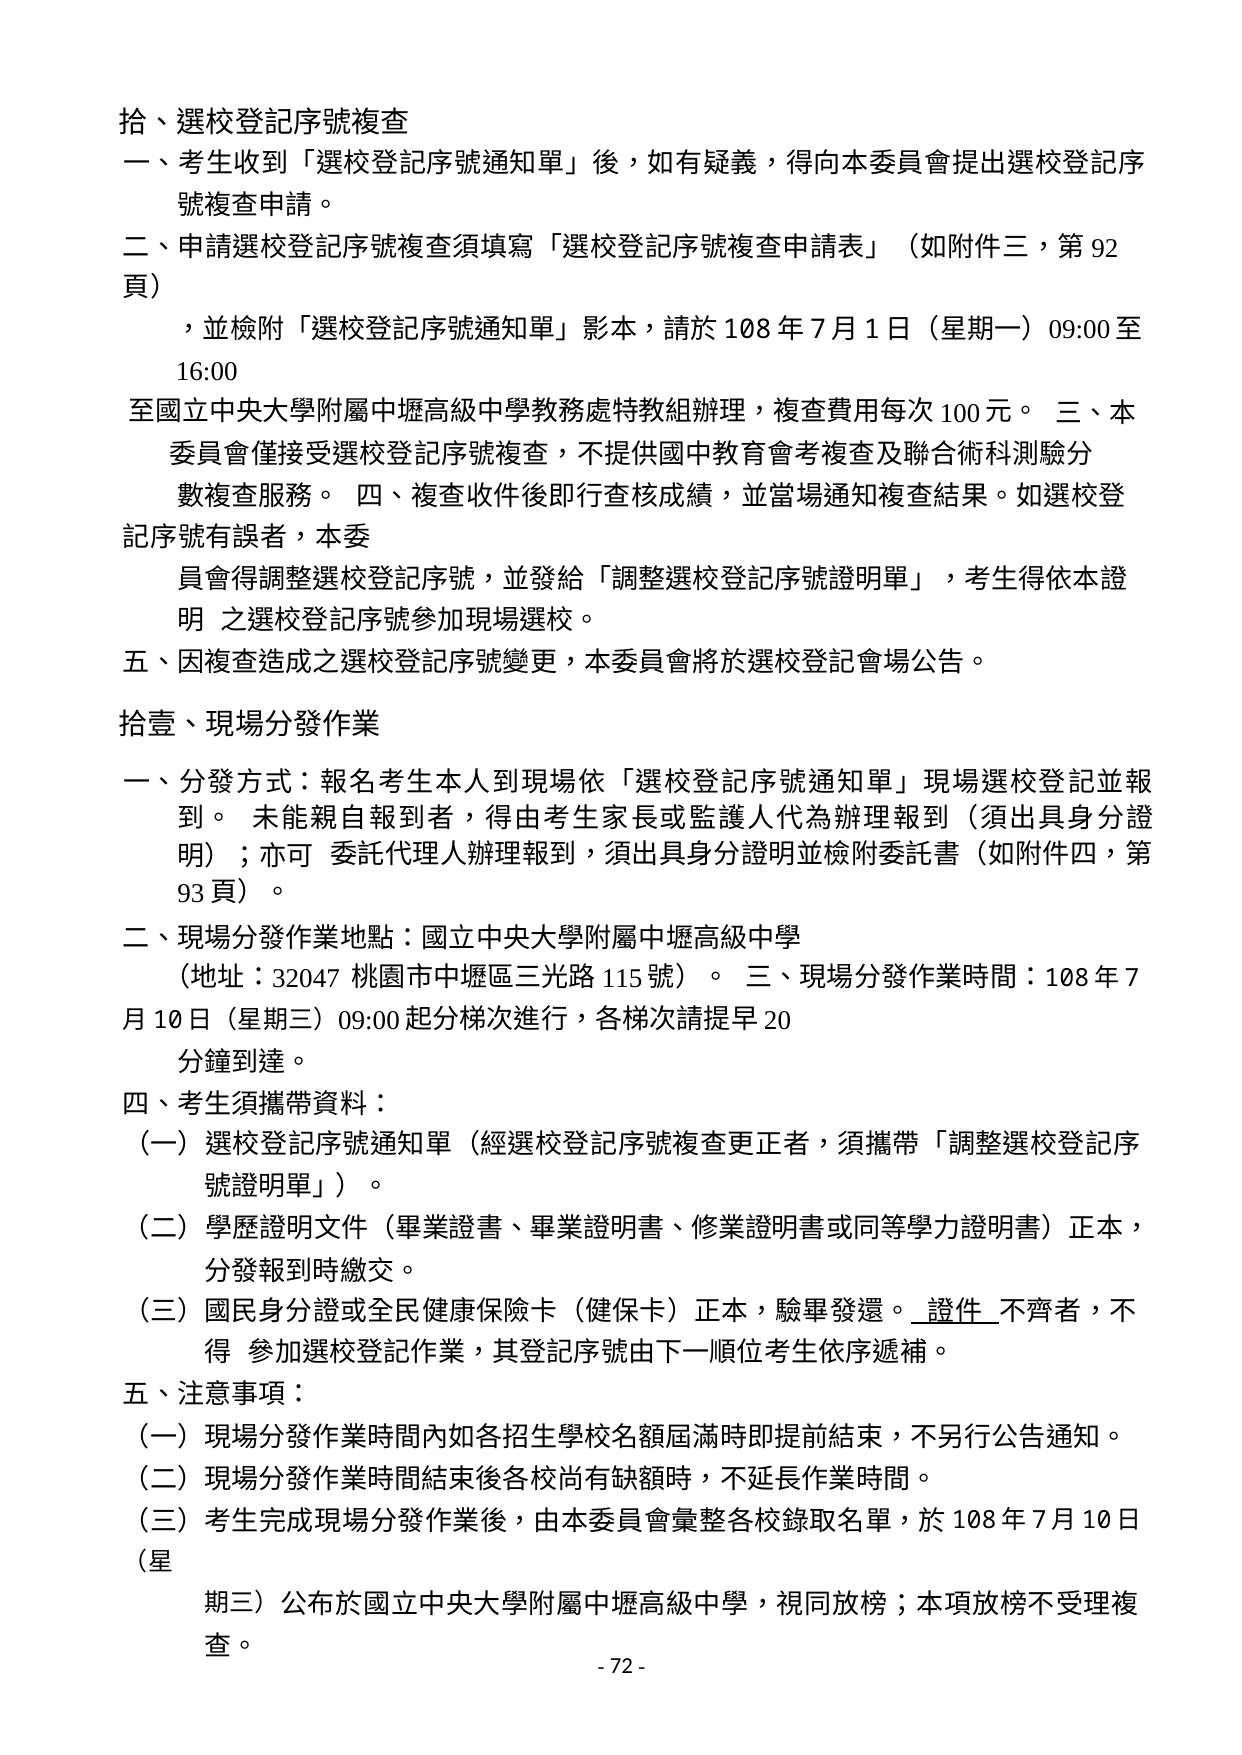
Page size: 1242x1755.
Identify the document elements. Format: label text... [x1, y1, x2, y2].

text （一）現場分發作業時間內如各招生學校名額屆滿時即提前結束，不另行公告通知。 [123, 1409, 1167, 1451]
text ，並檢附「選校登記序號通知單」影本，請於108年7月1日（星期一）09:00至16:00 [176, 303, 1167, 387]
text 數複查服務。 四、複查收件後即行查核成績，並當場通知複查結果。如選校登記序號有誤者，本委 [123, 472, 1146, 555]
text 分發報到時繳交。 [204, 1242, 1167, 1284]
text 至國立中央大學附屬中壢高級中學教務處特教組辦理，複查費用每次100元。 三、本委員會僅接受選校登記序號複查，不提供國中教育會考複查及聯合術科測驗分 [119, 390, 1143, 471]
text 五、因複查造成之選校登記序號變更，本委員會將於選校登記會場公告。 [123, 638, 1167, 677]
text （三）考生完成現場分發作業後，由本委員會彙整各校錄取名單，於108年7月10日（星 [123, 1492, 1167, 1576]
text 二、現場分發作業地點：國立中央大學附屬中壢高級中學 [123, 911, 1167, 951]
text （二）學歷證明文件（畢業證書、畢業證明書、修業證明書或同等學力證明書）正本， [123, 1204, 1167, 1242]
text 拾、選校登記序號複查 [118, 98, 1167, 137]
text 五、注意事項： [123, 1370, 1167, 1409]
text 查。 [204, 1617, 1167, 1659]
text （三）國民身分證或全民健康保險卡（健保卡）正本，驗畢發還。 證件 不齊者，不得 參加選校登記作業，其登記序號由下一順位考生依序遞補。 [123, 1287, 1147, 1370]
text （地址：32047 桃園市中壢區三光路115號）。 三、現場分發作業時間：108年7月10日（星期三）09:00起分梯次進行，各梯次請提早20 [123, 954, 1147, 1038]
text 拾壹、現場分發作業 [118, 703, 1167, 743]
text 分鐘到達。 [177, 1038, 1167, 1076]
text 期三）公布於國立中央大學附屬中壢高級中學，視同放榜；本項放榜不受理複 [204, 1576, 1167, 1617]
text 員會得調整選校登記序號，並發給「調整選校登記序號證明單」，考生得依本證明 之選校登記序號參加現場選校。 [177, 555, 1146, 638]
text 二、申請選校登記序號複查須填寫「選校登記序號複查申請表」（如附件三，第92頁） [123, 223, 1167, 303]
text 一、考生收到「選校登記序號通知單」後，如有疑義，得向本委員會提出選校登記序 號複查申請。 [123, 140, 1146, 223]
text （二）現場分發作業時間結束後各校尚有缺額時，不延長作業時間。 [123, 1451, 1167, 1492]
text 一、分發方式：報名考生本人到現場依「選校登記序號通知單」現場選校登記並報到。 未能親自報到者，得由考生家長或監護人代為辦理報到（須出具身分證明）；亦可 委託代理人辦理報到，須出具身分證明並檢附委託書（如附件四，第93頁）。 [123, 763, 1153, 911]
text （一）選校登記序號通知單（經選校登記序號複查更正者，須攜帶「調整選校登記序 號證明單」）。 [123, 1120, 1146, 1204]
text 四、考生須攜帶資料： [123, 1076, 1167, 1117]
